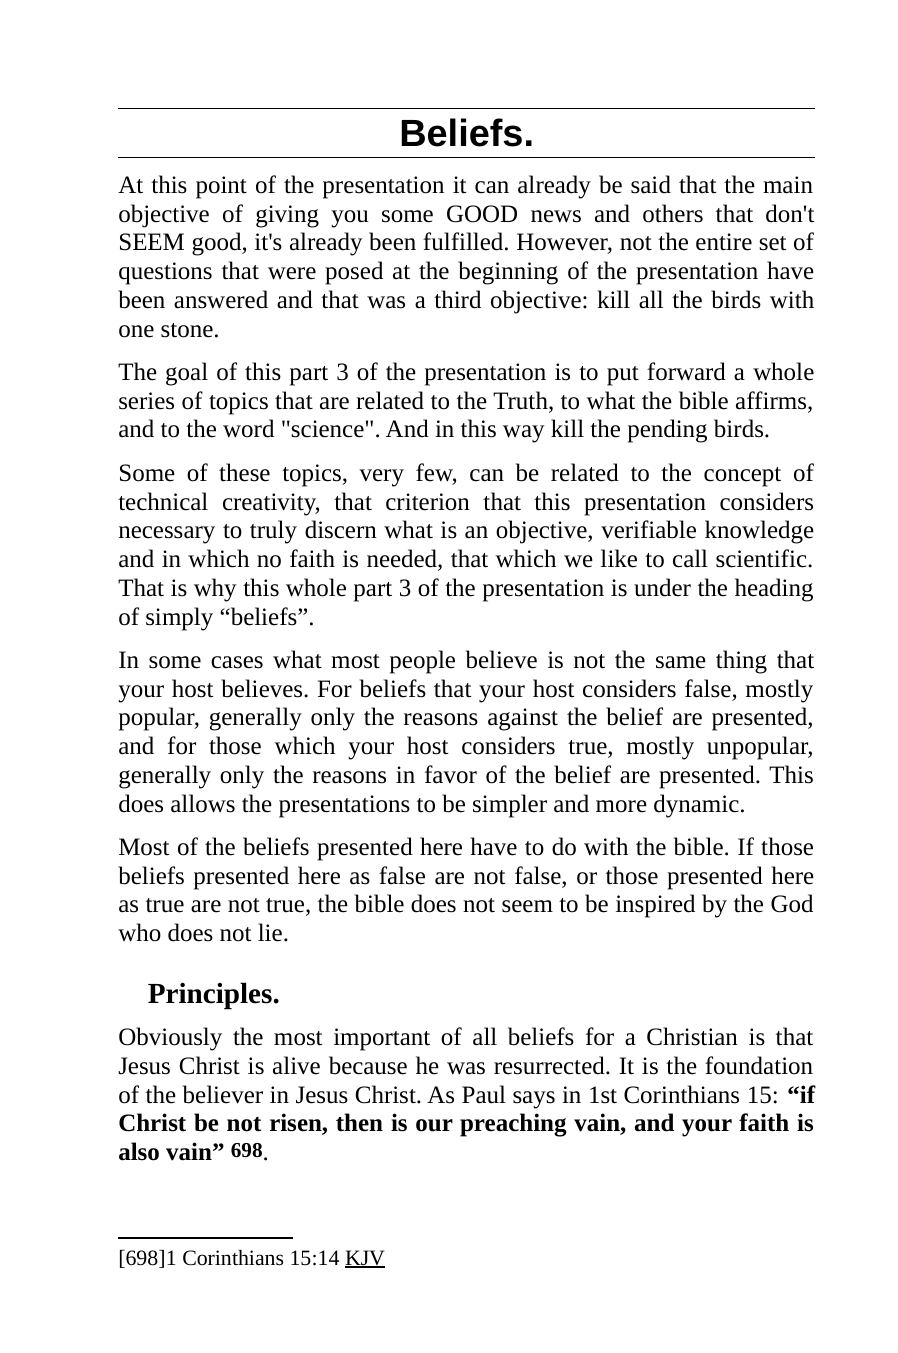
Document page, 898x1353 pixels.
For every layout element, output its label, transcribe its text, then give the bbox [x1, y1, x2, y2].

subtitle Principles. [148, 976, 815, 1010]
text Obviously the most important of all beliefs for a Christian is that Jesus Christ is alive because he was resurrected. It is the foundation of the believer in Jesus Christ. As Paul says in 1st Corinthians 15: “if Christ be not risen, then is our preaching vain, and your faith is also vain” . [118, 1022, 815, 1166]
text 1 Corinthians 15:14 KJV [118, 1244, 815, 1270]
text At this point of the presentation it can already be said that the main objective of giving you some GOOD news and others that don't SEEM good, it's already been fulfilled. However, not the entire set of questions that were posed at the beginning of the presentation have been answered and that was a third objective: kill all the birds with one stone. [118, 170, 815, 342]
subtitle Beliefs. [118, 109, 815, 157]
text The goal of this part 3 of the presentation is to put forward a whole series of topics that are related to the Truth, to what the bible affirms, and to the word "science". And in this way kill the pending birds. [118, 357, 815, 443]
text In some cases what most people believe is not the same thing that your host believes. For beliefs that your host considers false, mostly popular, generally only the reasons against the belief are presented, and for those which your host considers true, mostly unpopular, generally only the reasons in favor of the belief are presented. This does allows the presentations to be simpler and more dynamic. [118, 645, 815, 817]
text Most of the beliefs presented here have to do with the bible. If those beliefs presented here as false are not false, or those presented here as true are not true, the bible does not seem to be inspired by the God who does not lie. [118, 832, 815, 947]
text Some of these topics, very few, can be related to the concept of technical creativity, that criterion that this presentation considers necessary to truly discern what is an objective, verifiable knowledge and in which no faith is needed, that which we like to call scientific. That is why this whole part 3 of the presentation is under the heading of simply “beliefs”. [118, 458, 815, 630]
